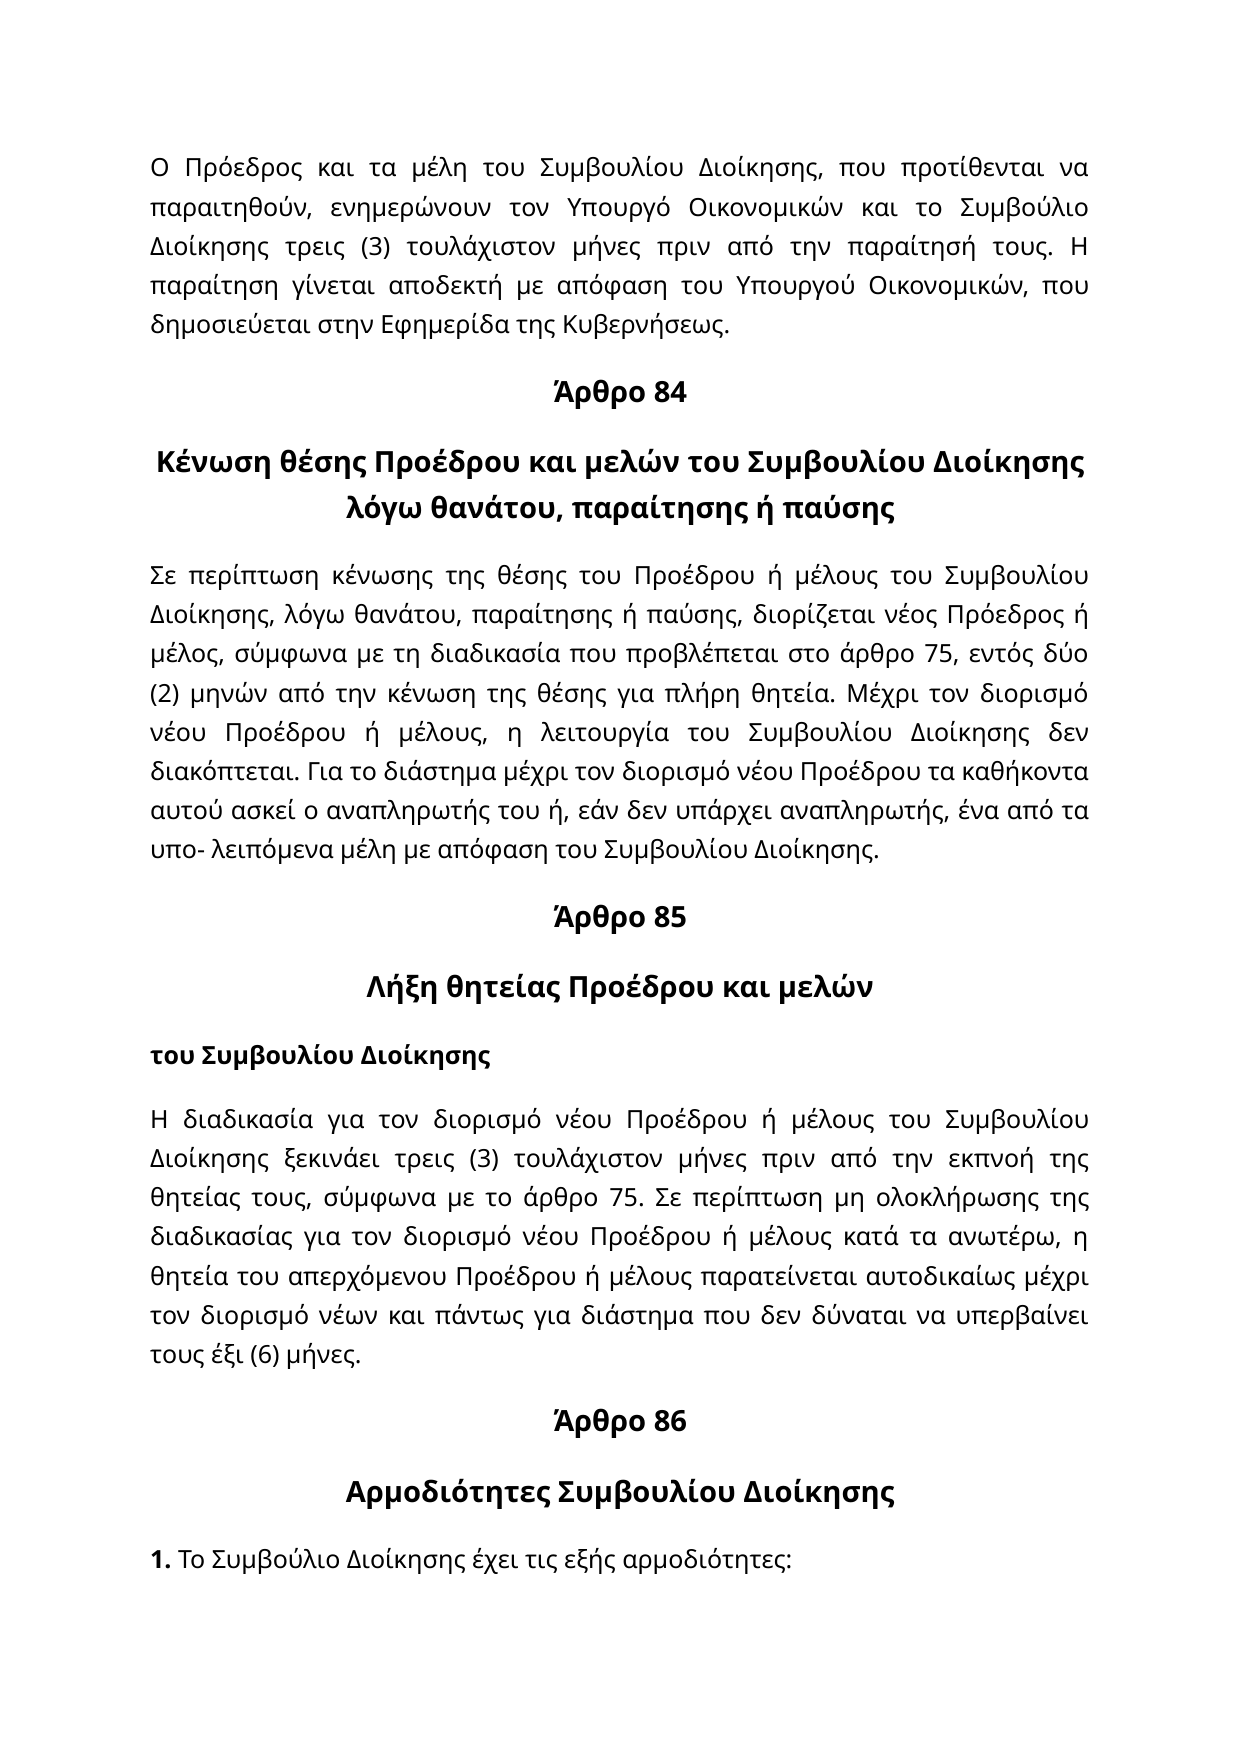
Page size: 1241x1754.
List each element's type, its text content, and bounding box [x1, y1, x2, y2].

subtitle Λήξη θητείας Προέδρου και μελών [150, 967, 1090, 1006]
text Ο Πρόεδρος και τα μέλη του Συμβουλίου Διοίκησης, που προτίθενται να παραιτηθούν, ενημερώνουν τον Υπουργό Οικονομικών και το Συμβούλιο Διοίκησης τρεις (3) τουλάχιστον μήνες πριν από την παραίτησή τους. Η παραίτηση γίνεται αποδεκτή με απόφαση του Υπουργού Οικονομικών, που δημοσιεύεται στην Εφημερίδα της Κυβερνήσεως. [150, 150, 1090, 341]
subtitle Άρθρο 86 [150, 1401, 1090, 1440]
text Η διαδικασία για τον διορισμό νέου Προέδρου ή μέλους του Συμβουλίου Διοίκησης ξεκινάει τρεις (3) τουλάχιστον μήνες πριν από την εκπνοή της θητείας τους, σύμφωνα με το άρθρο 75. Σε περίπτωση μη ολοκλήρωσης της διαδικασίας για τον διορισμό νέου Προέδρου ή μέλους κατά τα ανωτέρω, η θητεία του απερχόμενου Προέδρου ή μέλους παρατείνεται αυτοδικαίως μέχρι τον διορισμό νέων και πάντως για διάστημα που δεν δύναται να υπερβαίνει τους έξι (6) μήνες. [150, 1101, 1090, 1371]
subtitle Αρμοδιότητες Συμβουλίου Διοίκησης [150, 1471, 1090, 1511]
text Σε περίπτωση κένωσης της θέσης του Προέδρου ή μέλους του Συμβουλίου Διοίκησης, λόγω θανάτου, παραίτησης ή παύσης, διορίζεται νέος Πρόεδρος ή μέλος, σύμφωνα με τη διαδικασία που προβλέπεται στο άρθρο 75, εντός δύο (2) μηνών από την κένωση της θέσης για πλήρη θητεία. Μέχρι τον διορισμό νέου Προέδρου ή μέλους, η λειτουργία του Συμβουλίου Διοίκησης δεν διακόπτεται. Για το διάστημα μέχρι τον διορισμό νέου Προέδρου τα καθήκοντα αυτού ασκεί ο αναπληρωτής του ή, εάν δεν υπάρχει αναπληρωτής, ένα από τα υπο- λειπόμενα μέλη με απόφαση του Συμβουλίου Διοίκησης. [150, 558, 1090, 866]
subtitle Άρθρο 85 [150, 896, 1090, 936]
subtitle Κένωση θέσης Προέδρου και μελών του Συμβουλίου Διοίκησης λόγω θανάτου, παραίτησης ή παύσης [150, 441, 1090, 527]
text 1. Το Συμβούλιο Διοίκησης έχει τις εξής αρμοδιότητες: [150, 1542, 1090, 1576]
text του Συμβουλίου Διοίκησης [150, 1037, 1090, 1071]
subtitle Άρθρο 84 [150, 371, 1090, 411]
